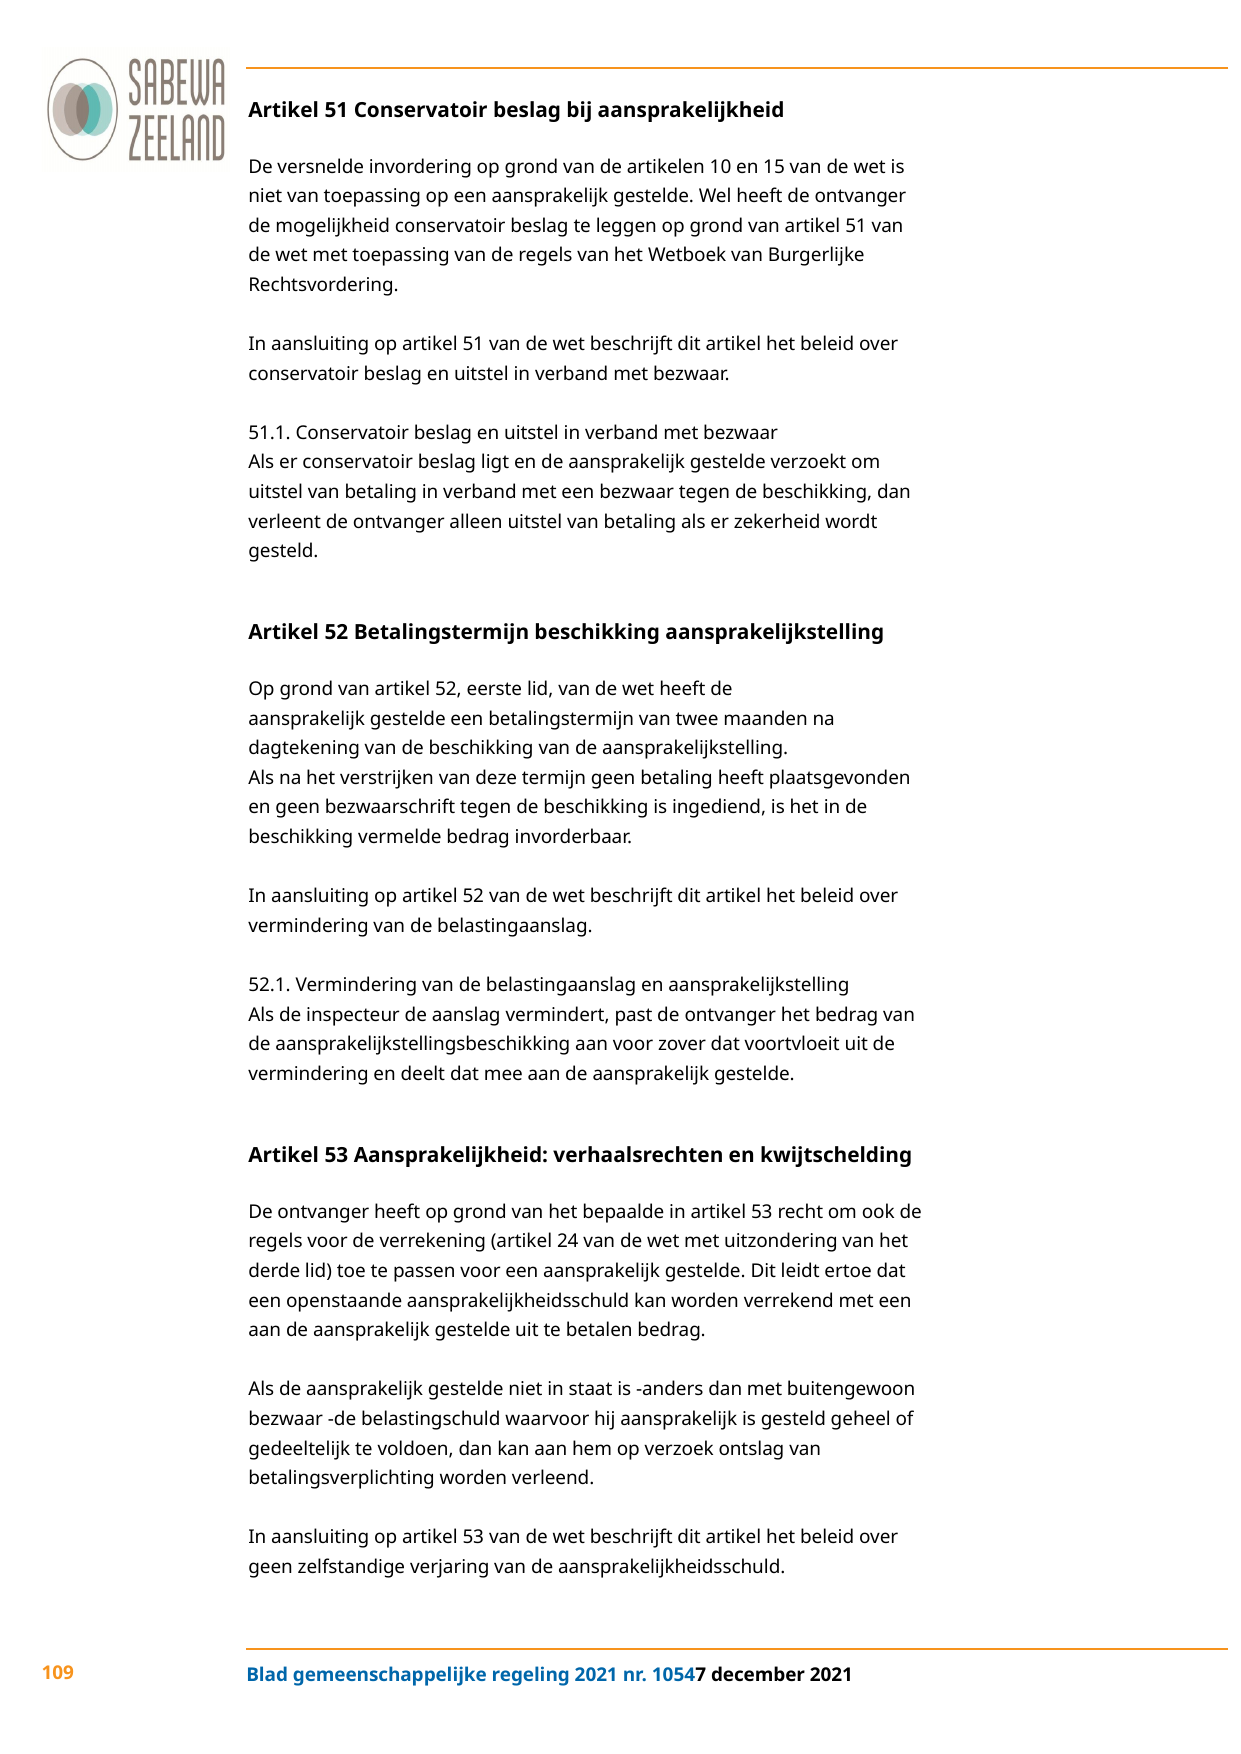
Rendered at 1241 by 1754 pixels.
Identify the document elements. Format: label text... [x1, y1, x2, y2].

text Artikel 51 Conservatoir beslag bij aansprakelijkheid [248, 95, 1152, 123]
text In aansluiting op artikel 51 van de wet beschrijft dit artikel het beleid over [248, 330, 1152, 356]
text de wet met toepassing van de regels van het Wetboek van Burgerlijke [248, 242, 1152, 267]
text derde lid) toe te passen voor een aansprakelijk gestelde. Dit leidt ertoe dat [248, 1257, 1152, 1283]
text In aansluiting op artikel 52 van de wet beschrijft dit artikel het beleid over [248, 882, 1152, 908]
text De versnelde invordering op grond van de artikelen 10 en 15 van de wet is [248, 153, 1152, 178]
text een openstaande aansprakelijkheidsschuld kan worden verrekend met een [248, 1287, 1152, 1312]
text niet van toepassing op een aansprakelijk gestelde. Wel heeft de ontvanger [248, 182, 1152, 208]
text en geen bezwaarschrift tegen de beschikking is ingediend, is het in de [248, 794, 1152, 819]
text Als er conservatoir beslag ligt en de aansprakelijk gestelde verzoekt om [248, 449, 1152, 474]
text Artikel 53 Aansprakelijkheid: verhaalsrechten en kwijtschelding [248, 1140, 1152, 1168]
text Als de aansprakelijk gestelde niet in staat is -anders dan met buitengewoon [248, 1376, 1152, 1401]
text de mogelijkheid conservatoir beslag te leggen op grond van artikel 51 van [248, 212, 1152, 238]
text conservatoir beslag en uitstel in verband met bezwaar. [248, 360, 1152, 386]
text 52.1. Vermindering van de belastingaanslag en aansprakelijkstelling [248, 971, 1152, 997]
text vermindering en deelt dat mee aan de aansprakelijk gestelde. [248, 1060, 1152, 1086]
picture [41, 47, 231, 172]
text Als na het verstrijken van deze termijn geen betaling heeft plaatsgevonden [248, 764, 1152, 790]
text bezwaar -de belastingschuld waarvoor hij aansprakelijk is gesteld geheel of [248, 1405, 1152, 1431]
text Op grond van artikel 52, eerste lid, van de wet heeft de [248, 675, 1152, 701]
text aan de aansprakelijk gestelde uit te betalen bedrag. [248, 1316, 1152, 1342]
text beschikking vermelde bedrag invorderbaar. [248, 823, 1152, 849]
text aansprakelijk gestelde een betalingstermijn van twee maanden na [248, 705, 1152, 731]
text geen zelfstandige verjaring van de aansprakelijkheidsschuld. [248, 1553, 1152, 1579]
text regels voor de verrekening (artikel 24 van de wet met uitzondering van het [248, 1228, 1152, 1253]
text 51.1. Conservatoir beslag en uitstel in verband met bezwaar [248, 419, 1152, 445]
text uitstel van betaling in verband met een bezwaar tegen de beschikking, dan [248, 478, 1152, 504]
text Artikel 52 Betalingstermijn beschikking aansprakelijkstelling [248, 617, 1152, 646]
text betalingsverplichting worden verleend. [248, 1464, 1152, 1490]
text gedeeltelijk te voldoen, dan kan aan hem op verzoek ontslag van [248, 1435, 1152, 1460]
text De ontvanger heeft op grond van het bepaalde in artikel 53 recht om ook de [248, 1198, 1152, 1224]
text In aansluiting op artikel 53 van de wet beschrijft dit artikel het beleid over [248, 1523, 1152, 1549]
text vermindering van de belastingaanslag. [248, 912, 1152, 938]
text de aansprakelijkstellingsbeschikking aan voor zover dat voortvloeit uit de [248, 1030, 1152, 1056]
text gesteld. [248, 537, 1152, 563]
text dagtekening van de beschikking van de aansprakelijkstelling. [248, 734, 1152, 760]
text Rechtsvordering. [248, 271, 1152, 297]
text verleent de ontvanger alleen uitstel van betaling als er zekerheid wordt [248, 508, 1152, 533]
text Als de inspecteur de aanslag vermindert, past de ontvanger het bedrag van [248, 1001, 1152, 1027]
